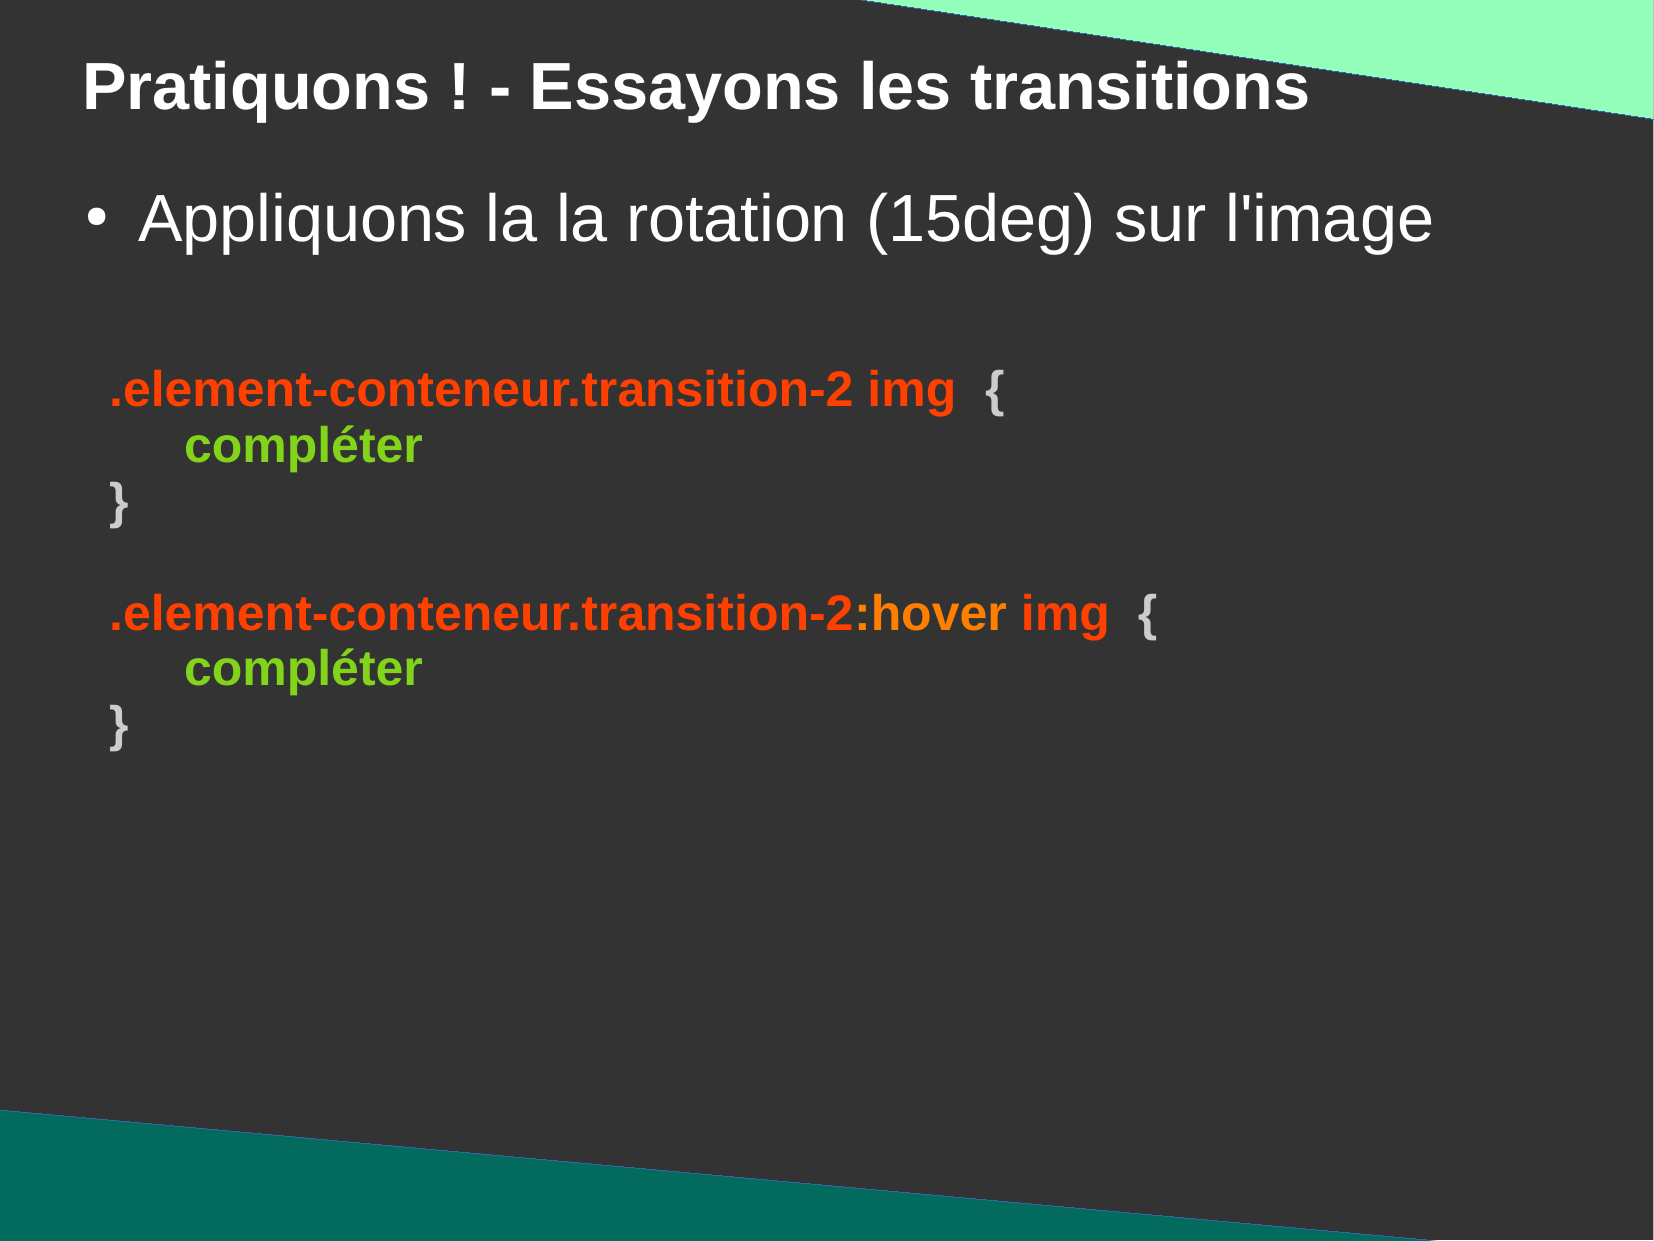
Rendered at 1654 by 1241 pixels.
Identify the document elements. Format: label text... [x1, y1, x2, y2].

list Appliquons la la rotation (15deg) sur l'image [67, 180, 1607, 461]
title Pratiquons ! - Essayons les transitions [82, 49, 1630, 199]
text_box .element-conteneur.transition-2 img { compléter } .element-conteneur.transition-2:hover img { compléter } [94, 354, 1489, 768]
text_box [861, 0, 1654, 120]
